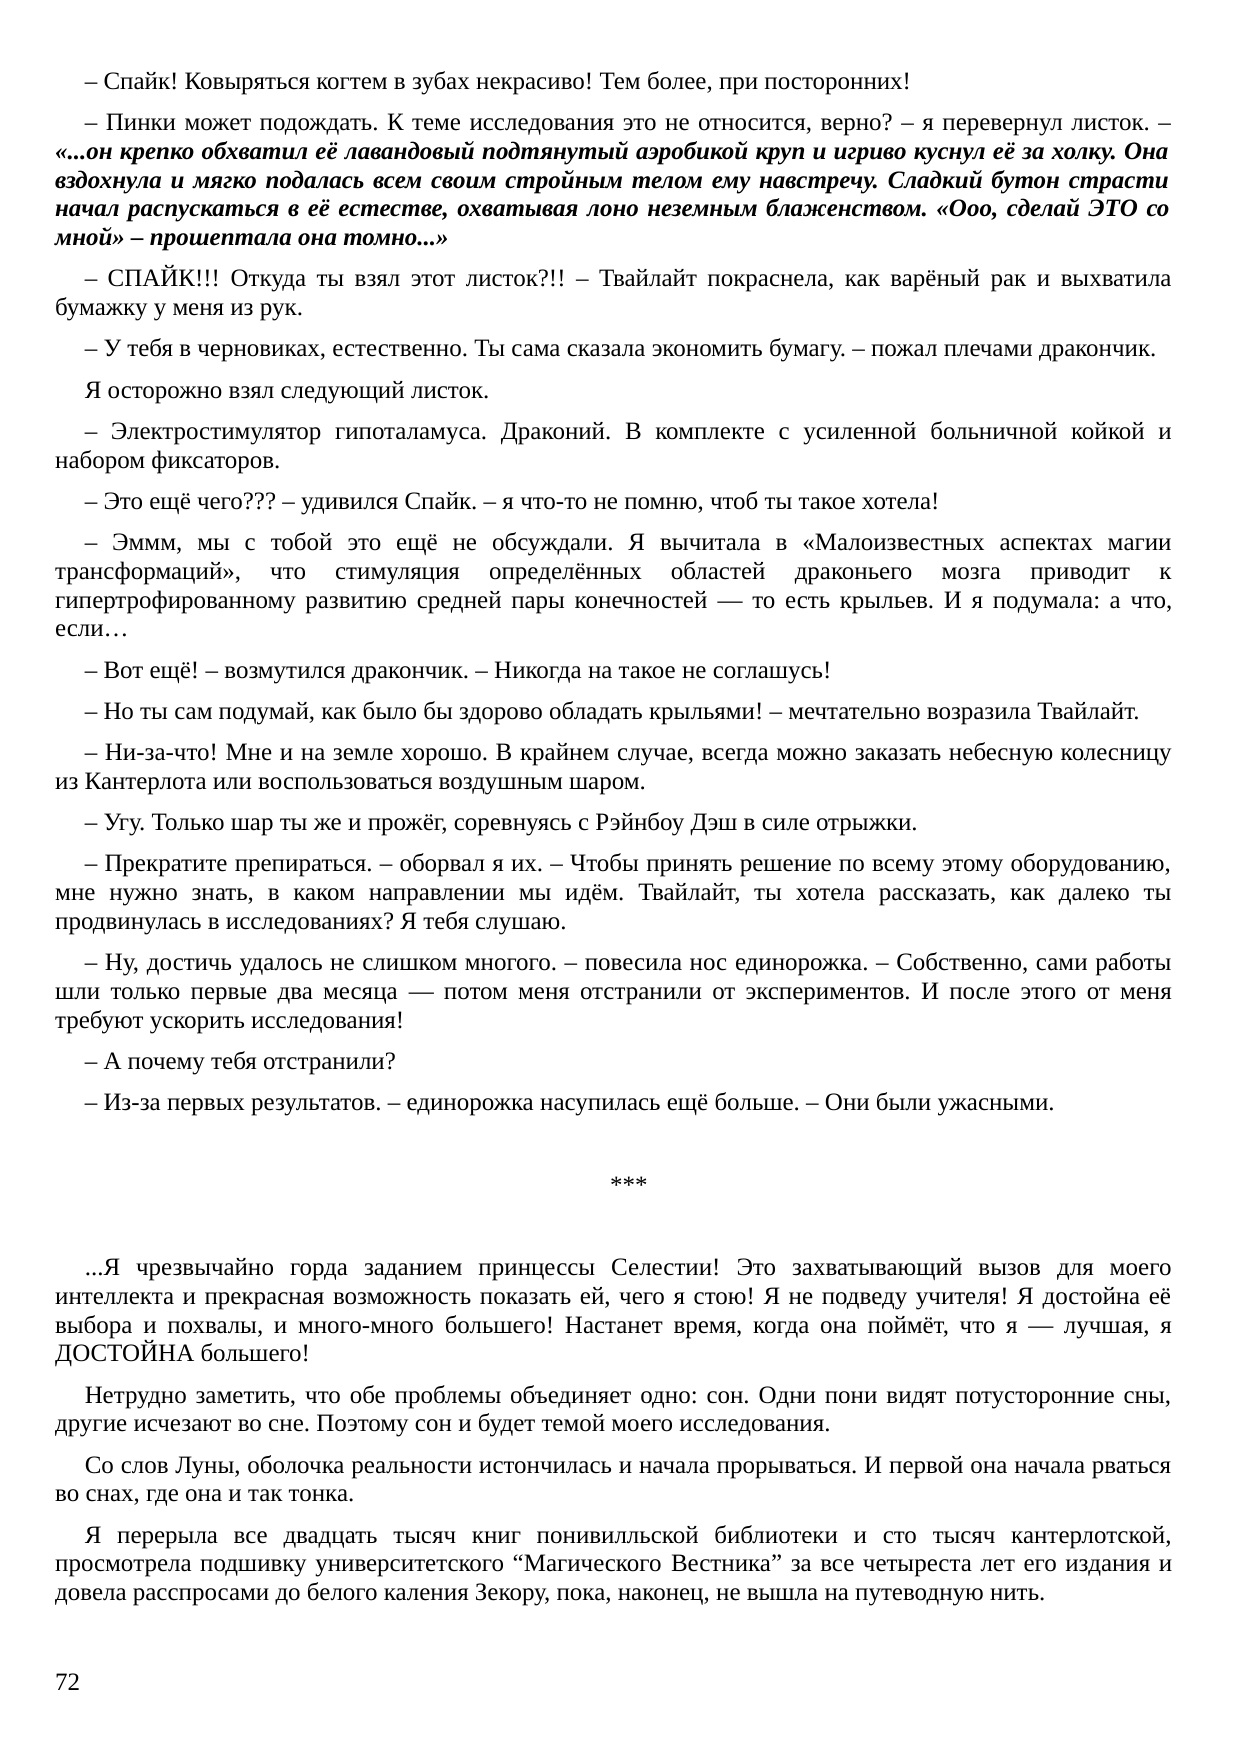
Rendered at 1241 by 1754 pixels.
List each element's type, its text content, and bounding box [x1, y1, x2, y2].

text – Угу. Только шар ты же и прожёг, соревнуясь с Рэйнбоу Дэш в силе отрыжки. [55, 807, 1173, 836]
text Я перерыла все двадцать тысяч книг понивилльской библиотеки и сто тысяч кантерлотской, просмотрела подшивку университетского “Магического Вестника” за все четыреста лет его издания и довела расспросами до белого каления Зекору, пока, наконец, не вышла на путеводную нить. [55, 1520, 1173, 1606]
text – Электростимулятор гипоталамуса. Драконий. В комплекте с усиленной больничной койкой и набором фиксаторов. [55, 416, 1173, 473]
text – Но ты сам подумай, как было бы здорово обладать крыльями! – мечтательно возразила Твайлайт. [55, 696, 1173, 725]
text ...Я чрезвычайно горда заданием принцессы Селестии! Это захватывающий вызов для моего интеллекта и прекрасная возможность показать ей, чего я стою! Я не подведу учителя! Я достойна её выбора и похвалы, и много-много большего! Настанет время, когда она поймёт, что я — лучшая, я ДОСТОЙНА большего! [55, 1252, 1173, 1367]
text – Пинки может подождать. К теме исследования это не относится, верно? – я перевернул листок. – «...он крепко обхватил её лавандовый подтянутый аэробикой круп и игриво куснул её за холку. Она вздохнула и мягко подалась всем своим стройным телом ему навстречу. Сладкий бутон страсти начал распускаться в её естестве, охватывая лоно неземным блаженством. «Ооо, сделай ЭТО со мной» – прошептала она томно...» [55, 107, 1173, 251]
text – Это ещё чего??? – удивился Спайк. – я что-то не помню, чтоб ты такое хотела! [55, 486, 1173, 515]
text Нетрудно заметить, что обе проблемы объединяет одно: сон. Одни пони видят потусторонние сны, другие исчезают во сне. Поэтому сон и будет темой моего исследования. [55, 1380, 1173, 1437]
text – Эммм, мы с тобой это ещё не обсуждали. Я вычитала в «Малоизвестных аспектах магии трансформаций», что стимуляция определённых областей драконьего мозга приводит к гипертрофированному развитию средней пары конечностей — то есть крыльев. И я подумала: а что, если… [55, 527, 1173, 642]
text – Ну, достичь удалось не слишком многого. – повесила нос единорожка. – Собственно, сами работы шли только первые два месяца — потом меня отстранили от экспериментов. И после этого от меня требуют ускорить исследования! [55, 947, 1173, 1033]
text – Спайк! Ковыряться когтем в зубах некрасиво! Тем более, при посторонних! [55, 66, 1173, 95]
text *** [55, 1170, 1173, 1198]
text – А почему тебя отстранили? [55, 1046, 1173, 1075]
text – Прекратите препираться. – оборвал я их. – Чтобы принять решение по всему этому оборудованию, мне нужно знать, в каком направлении мы идём. Твайлайт, ты хотела рассказать, как далеко ты продвинулась в исследованиях? Я тебя слушаю. [55, 848, 1173, 935]
text Я осторожно взял следующий листок. [55, 375, 1173, 403]
text Со слов Луны, оболочка реальности истончилась и начала прорываться. И первой она начала рваться во снах, где она и так тонка. [55, 1450, 1173, 1507]
text – Из-за первых результатов. – единорожка насупилась ещё больше. – Они были ужасными. [55, 1087, 1173, 1116]
text – СПАЙК!!! Откуда ты взял этот листок?!! – Твайлайт покраснела, как варёный рак и выхватила бумажку у меня из рук. [55, 263, 1173, 321]
text – Ни-за-что! Мне и на земле хорошо. В крайнем случае, всегда можно заказать небесную колесницу из Кантерлота или воспользоваться воздушным шаром. [55, 737, 1173, 795]
text – У тебя в черновиках, естественно. Ты сама сказала экономить бумагу. – пожал плечами дракончик. [55, 333, 1173, 362]
text – Вот ещё! – возмутился дракончик. – Никогда на такое не соглашусь! [55, 655, 1173, 683]
